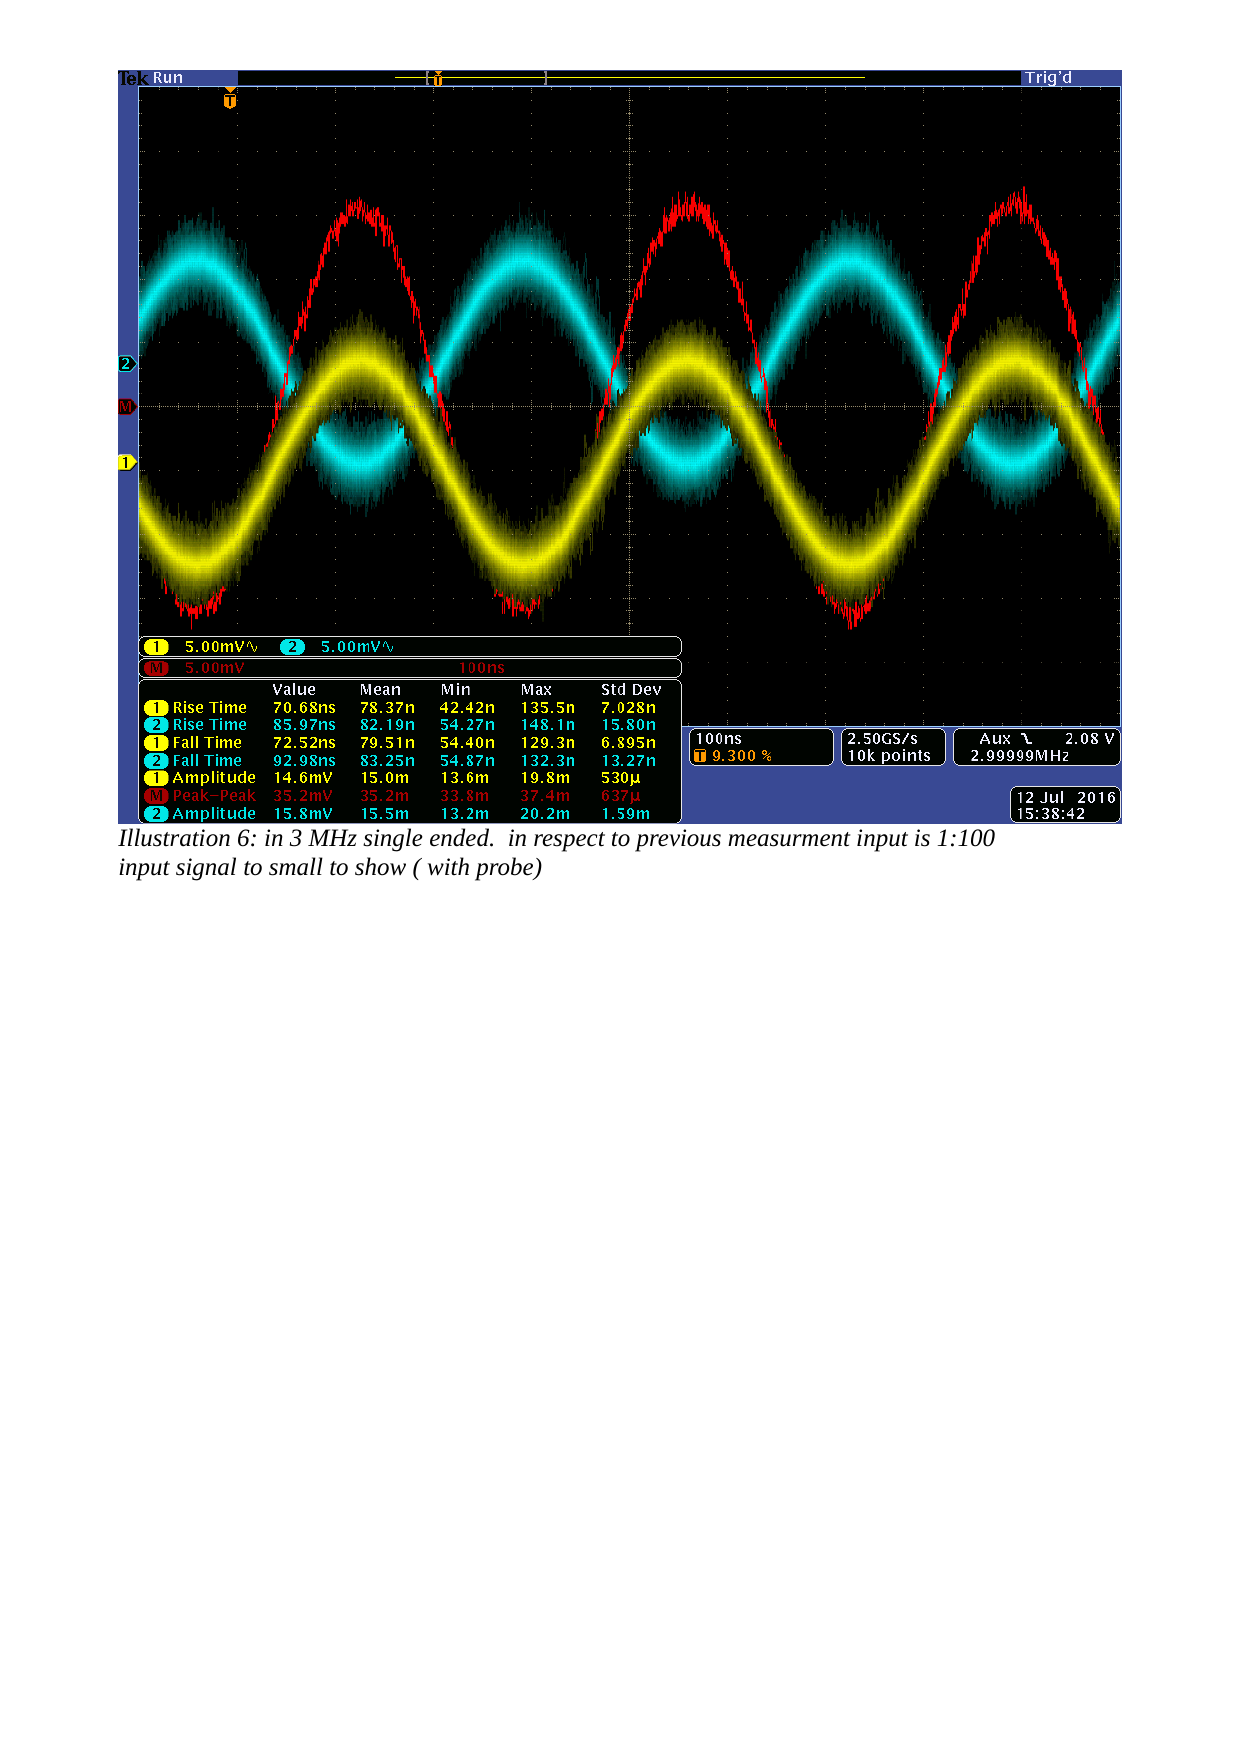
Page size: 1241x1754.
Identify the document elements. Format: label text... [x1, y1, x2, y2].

picture [118, 70, 1122, 824]
text Illustration 6: in 3 MHz single ended. in respect to previous measurment input is 1:100 input signal to small to show ( with probe) [118, 824, 1122, 881]
